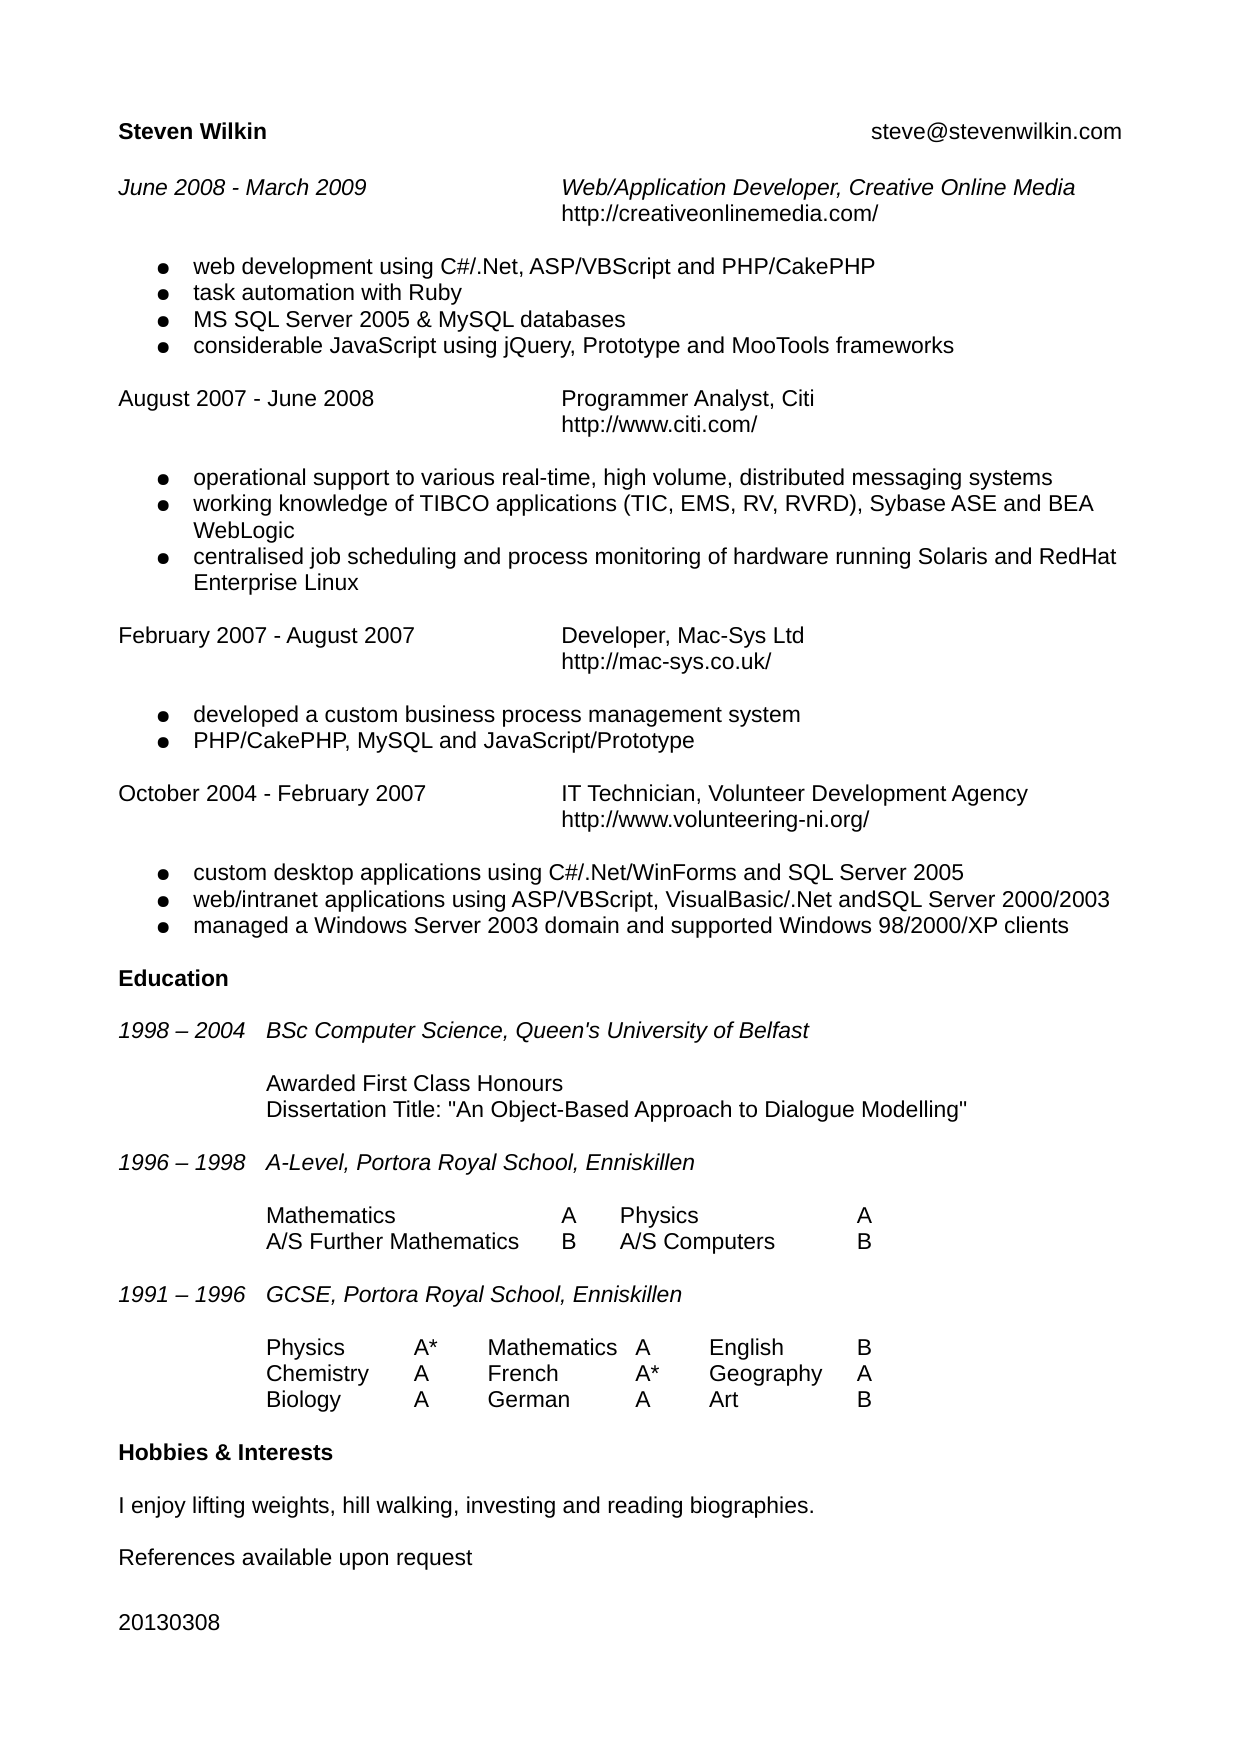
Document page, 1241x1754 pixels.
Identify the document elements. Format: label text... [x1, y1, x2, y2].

text Chemistry A French A* Geography A [118, 1360, 1122, 1386]
list managed a Windows Server 2003 domain and supported Windows 98/2000/XP clients [156, 912, 1122, 938]
list MS SQL Server 2005 & MySQL databases [156, 306, 1122, 332]
text http://www.citi.com/ [118, 411, 1122, 437]
list working knowledge of TIBCO applications (TIC, EMS, RV, RVRD), Sybase ASE and BEA WebLogic [156, 490, 1122, 543]
text http://www.volunteering-ni.org/ [118, 806, 1122, 833]
text References available upon request [118, 1544, 1122, 1571]
text August 2007 - June 2008 Programmer Analyst, Citi [118, 385, 1122, 411]
text http://creativeonlinemedia.com/ [118, 200, 1122, 227]
text 1996 – 1998 A-Level, Portora Royal School, Enniskillen [118, 1149, 1122, 1175]
text 1998 – 2004 BSc Computer Science, Queen's University of Belfast [118, 1017, 1122, 1044]
list operational support to various real-time, high volume, distributed messaging systems [156, 464, 1122, 490]
list PHP/CakePHP, MySQL and JavaScript/Prototype [156, 727, 1122, 754]
text Hobbies & Interests [118, 1439, 1122, 1465]
list web development using C#/.Net, ASP/VBScript and PHP/CakePHP [156, 253, 1122, 279]
list custom desktop applications using C#/.Net/WinForms and SQL Server 2005 [156, 859, 1122, 886]
text Dissertation Title: "An Object-Based Approach to Dialogue Modelling" [118, 1096, 1122, 1123]
list developed a custom business process management system [156, 701, 1122, 727]
text Mathematics A Physics A [118, 1202, 1122, 1228]
list task automation with Ruby [156, 279, 1122, 306]
text Education [118, 964, 1122, 991]
text http://mac-sys.co.uk/ [118, 648, 1122, 675]
text Physics A* Mathematics A English B [118, 1333, 1122, 1360]
text A/S Further Mathematics B A/S Computers B [118, 1228, 1122, 1254]
list considerable JavaScript using jQuery, Prototype and MooTools frameworks [156, 332, 1122, 358]
text 1991 – 1996 GCSE, Portora Royal School, Enniskillen [118, 1281, 1122, 1307]
text October 2004 - February 2007 IT Technician, Volunteer Development Agency [118, 780, 1122, 806]
list web/intranet applications using ASP/VBScript, VisualBasic/.Net andSQL Server 2000/2003 [156, 886, 1122, 912]
text I enjoy lifting weights, hill walking, investing and reading biographies. [118, 1492, 1122, 1518]
text June 2008 - March 2009 Web/Application Developer, Creative Online Media [118, 174, 1122, 200]
text Awarded First Class Honours [118, 1070, 1122, 1096]
list centralised job scheduling and process monitoring of hardware running Solaris and RedHat Enterprise Linux [156, 543, 1122, 596]
text Biology A German A Art B [118, 1386, 1122, 1413]
text February 2007 - August 2007 Developer, Mac-Sys Ltd [118, 622, 1122, 648]
